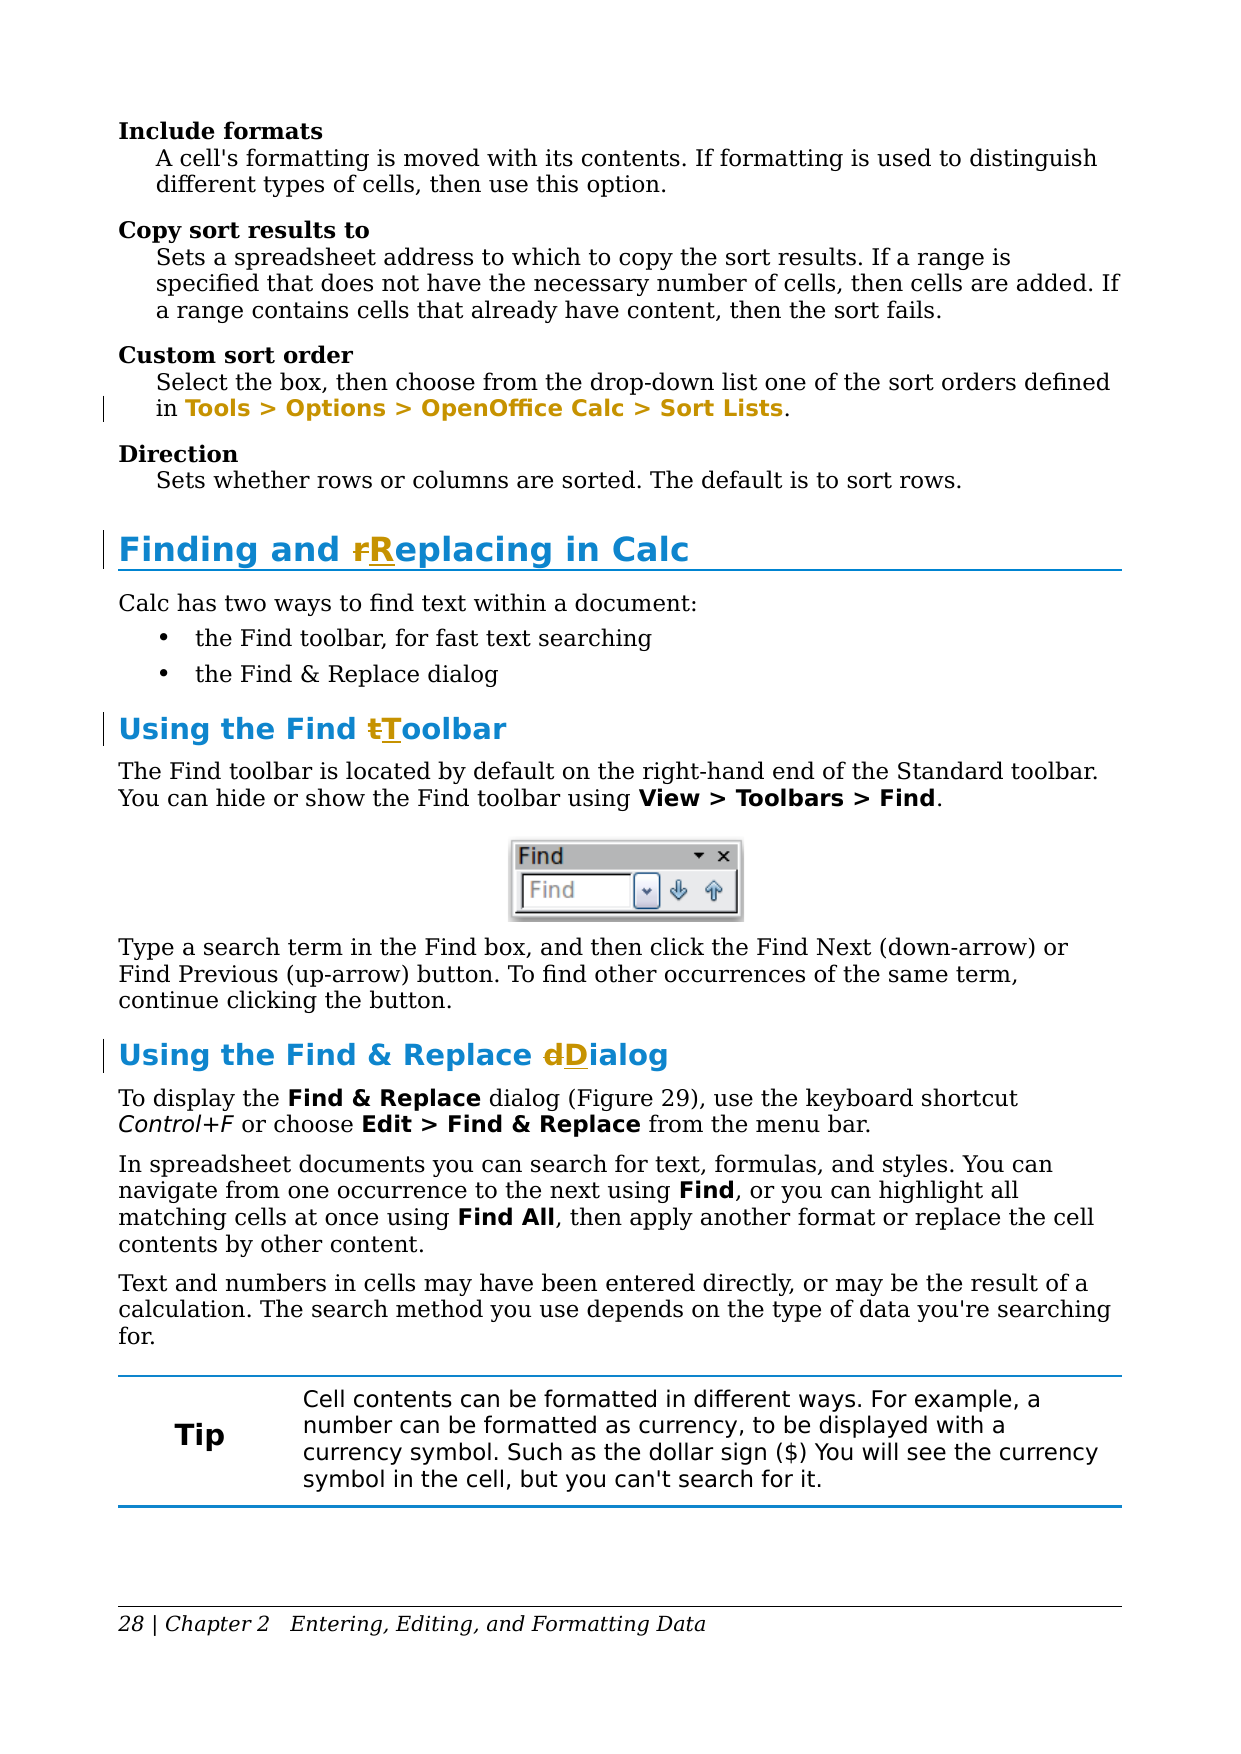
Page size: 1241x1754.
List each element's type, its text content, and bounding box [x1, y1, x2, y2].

list the Find toolbar, for fast text searching [156, 623, 1122, 652]
text Copy sort results to [118, 217, 1122, 244]
text Sets whether rows or columns are sorted. The default is to sort rows. [156, 468, 1122, 494]
table_header Cell contents can be formatted in different ways. For example, a number can be formatted as currency, to be displayed with a currency symbol. Such as the dollar sign ($) You will see the currency symbol in the cell, but you can't search for it. [281, 1377, 1122, 1505]
text The Find toolbar is located by default on the right-hand end of the Standard toolbar. You can hide or show the Find toolbar using View > Toolbars > Find. [118, 758, 1122, 812]
table_header Tip [118, 1377, 281, 1505]
text Direction [118, 441, 1122, 468]
text A cell's formatting is moved with its contents. If formatting is used to distinguish different types of cells, then use this option. [156, 145, 1122, 198]
text Text and numbers in cells may have been entered directly, or may be the result of a calculation. The search method you use depends on the type of data you're searching for. [118, 1270, 1122, 1350]
subtitle Using the Find & Replace Dialog [118, 1038, 1122, 1072]
list Calc has two ways to find text within a document: [118, 590, 1122, 617]
text In spreadsheet documents you can search for text, formulas, and styles. You can navigate from one occurrence to the next using Find, or you can highlight all matching cells at once using Find All, then apply another format or replace the cell contents by other content. [118, 1151, 1122, 1257]
subtitle Finding and Replacing in Calc [118, 530, 1122, 569]
text To display the Find & Replace dialog (Figure 29), use the keyboard shortcut Control+F or choose Edit > Find & Replace from the menu bar. [118, 1085, 1122, 1138]
text Sets a spreadsheet address to which to copy the sort results. If a range is specified that does not have the necessary number of cells, then cells are added. If a range contains cells that already have content, then the sort fails. [156, 244, 1122, 324]
text Type a search term in the Find box, and then click the Find Next (down-arrow) or Find Previous (up-arrow) button. To find other occurrences of the same term, continue clicking the button. [118, 934, 1122, 1014]
text Include formats [118, 118, 1122, 145]
text Select the box, then choose from the drop-down list one of the sort orders defined in Tools > Options > OpenOffice Calc > Sort Lists. [156, 369, 1122, 422]
subtitle Using the Find Toolbar [118, 712, 1122, 746]
list the Find & Replace dialog [156, 659, 1122, 688]
text Custom sort order [118, 342, 1122, 369]
picture [507, 836, 745, 922]
